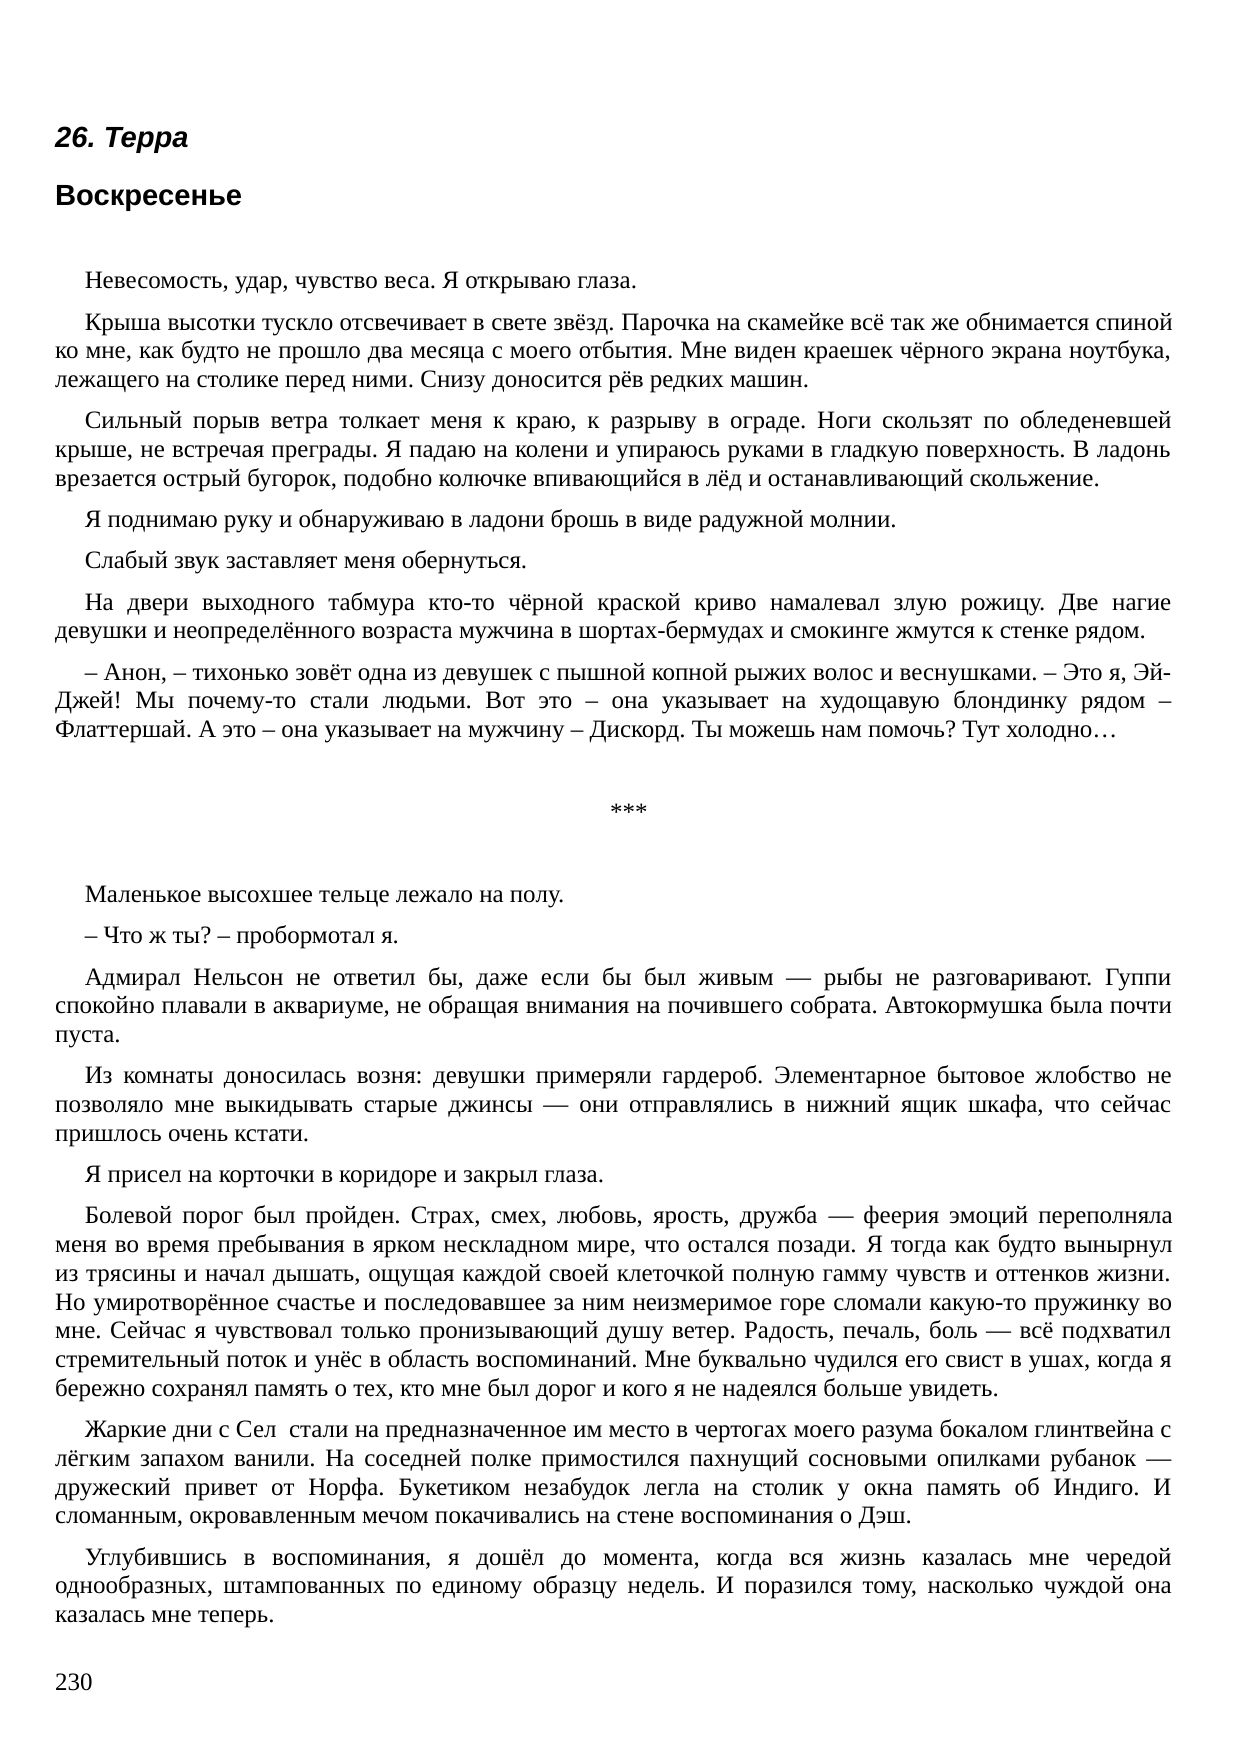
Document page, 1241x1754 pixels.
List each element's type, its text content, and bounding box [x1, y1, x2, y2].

text Крыша высотки тускло отсвечивает в свете звёзд. Парочка на скамейке всё так же обнимается спиной ко мне, как будто не прошло два месяца с моего отбытия. Мне виден краешек чёрного экрана ноутбука, лежащего на столике перед ними. Снизу доносится рёв редких машин. [55, 307, 1173, 393]
text Маленькое высохшее тельце лежало на полу. [55, 879, 1173, 908]
subtitle Воскресенье [55, 178, 1173, 212]
text Болевой порог был пройден. Страх, смех, любовь, ярость, дружба — феерия эмоций переполняла меня во время пребывания в ярком нескладном мире, что остался позади. Я тогда как будто вынырнул из трясины и начал дышать, ощущая каждой своей клеточкой полную гамму чувств и оттенков жизни. Но умиротворённое счастье и последовавшее за ним неизмеримое горе сломали какую-то пружинку во мне. Сейчас я чувствовал только пронизывающий душу ветер. Радость, печаль, боль — всё подхватил стремительный поток и унёс в область воспоминаний. Мне буквально чудился его свист в ушах, когда я бережно сохранял память о тех, кто мне был дорог и кого я не надеялся больше увидеть. [55, 1201, 1173, 1402]
text Я поднимаю руку и обнаруживаю в ладони брошь в виде радужной молнии. [55, 504, 1173, 533]
text На двери выходного табмура кто-то чёрной краской криво намалевал злую рожицу. Две нагие девушки и неопределённого возраста мужчина в шортах-бермудах и смокинге жмутся к стенке рядом. [55, 587, 1173, 644]
text – Анон, – тихонько зовёт одна из девушек с пышной копной рыжих волос и веснушками. – Это я, Эй-Джей! Мы почему-то стали людьми. Вот это – она указывает на худощавую блондинку рядом – Флаттершай. А это – она указывает на мужчину – Дискорд. Ты можешь нам помочь? Тут холодно… [55, 657, 1173, 743]
text Из комнаты доносилась возня: девушки примеряли гардероб. Элементарное бытовое жлобство не позволяло мне выкидывать старые джинсы — они отправлялись в нижний ящик шкафа, что сейчас пришлось очень кстати. [55, 1061, 1173, 1147]
text Невесомость, удар, чувство веса. Я открываю глаза. [55, 266, 1173, 294]
text Жаркие дни с Сел стали на предназначенное им место в чертогах моего разума бокалом глинтвейна с лёгким запахом ванили. На соседней полке примостился пахнущий сосновыми опилками рубанок — дружеский привет от Норфа. Букетиком незабудок легла на столик у окна память об Индиго. И сломанным, окровавленным мечом покачивались на стене воспоминания о Дэш. [55, 1414, 1173, 1529]
text *** [55, 797, 1173, 826]
subtitle 26. Терра [55, 120, 1173, 153]
text Я присел на корточки в коридоре и закрыл глаза. [55, 1159, 1173, 1188]
text Слабый звук заставляет меня обернуться. [55, 546, 1173, 574]
text Адмирал Нельсон не ответил бы, даже если бы был живым — рыбы не разговаривают. Гуппи спокойно плавали в аквариуме, не обращая внимания на почившего собрата. Автокормушка была почти пуста. [55, 962, 1173, 1048]
text Углубившись в воспоминания, я дошёл до момента, когда вся жизнь казалась мне чередой однообразных, штампованных по единому образцу недель. И поразился тому, насколько чуждой она казалась мне теперь. [55, 1542, 1173, 1628]
text Сильный порыв ветра толкает меня к краю, к разрыву в ограде. Ноги скользят по обледеневшей крыше, не встречая преграды. Я падаю на колени и упираюсь руками в гладкую поверхность. В ладонь врезается острый бугорок, подобно колючке впивающийся в лёд и останавливающий скольжение. [55, 406, 1173, 492]
text – Что ж ты? – пробормотал я. [55, 921, 1173, 949]
